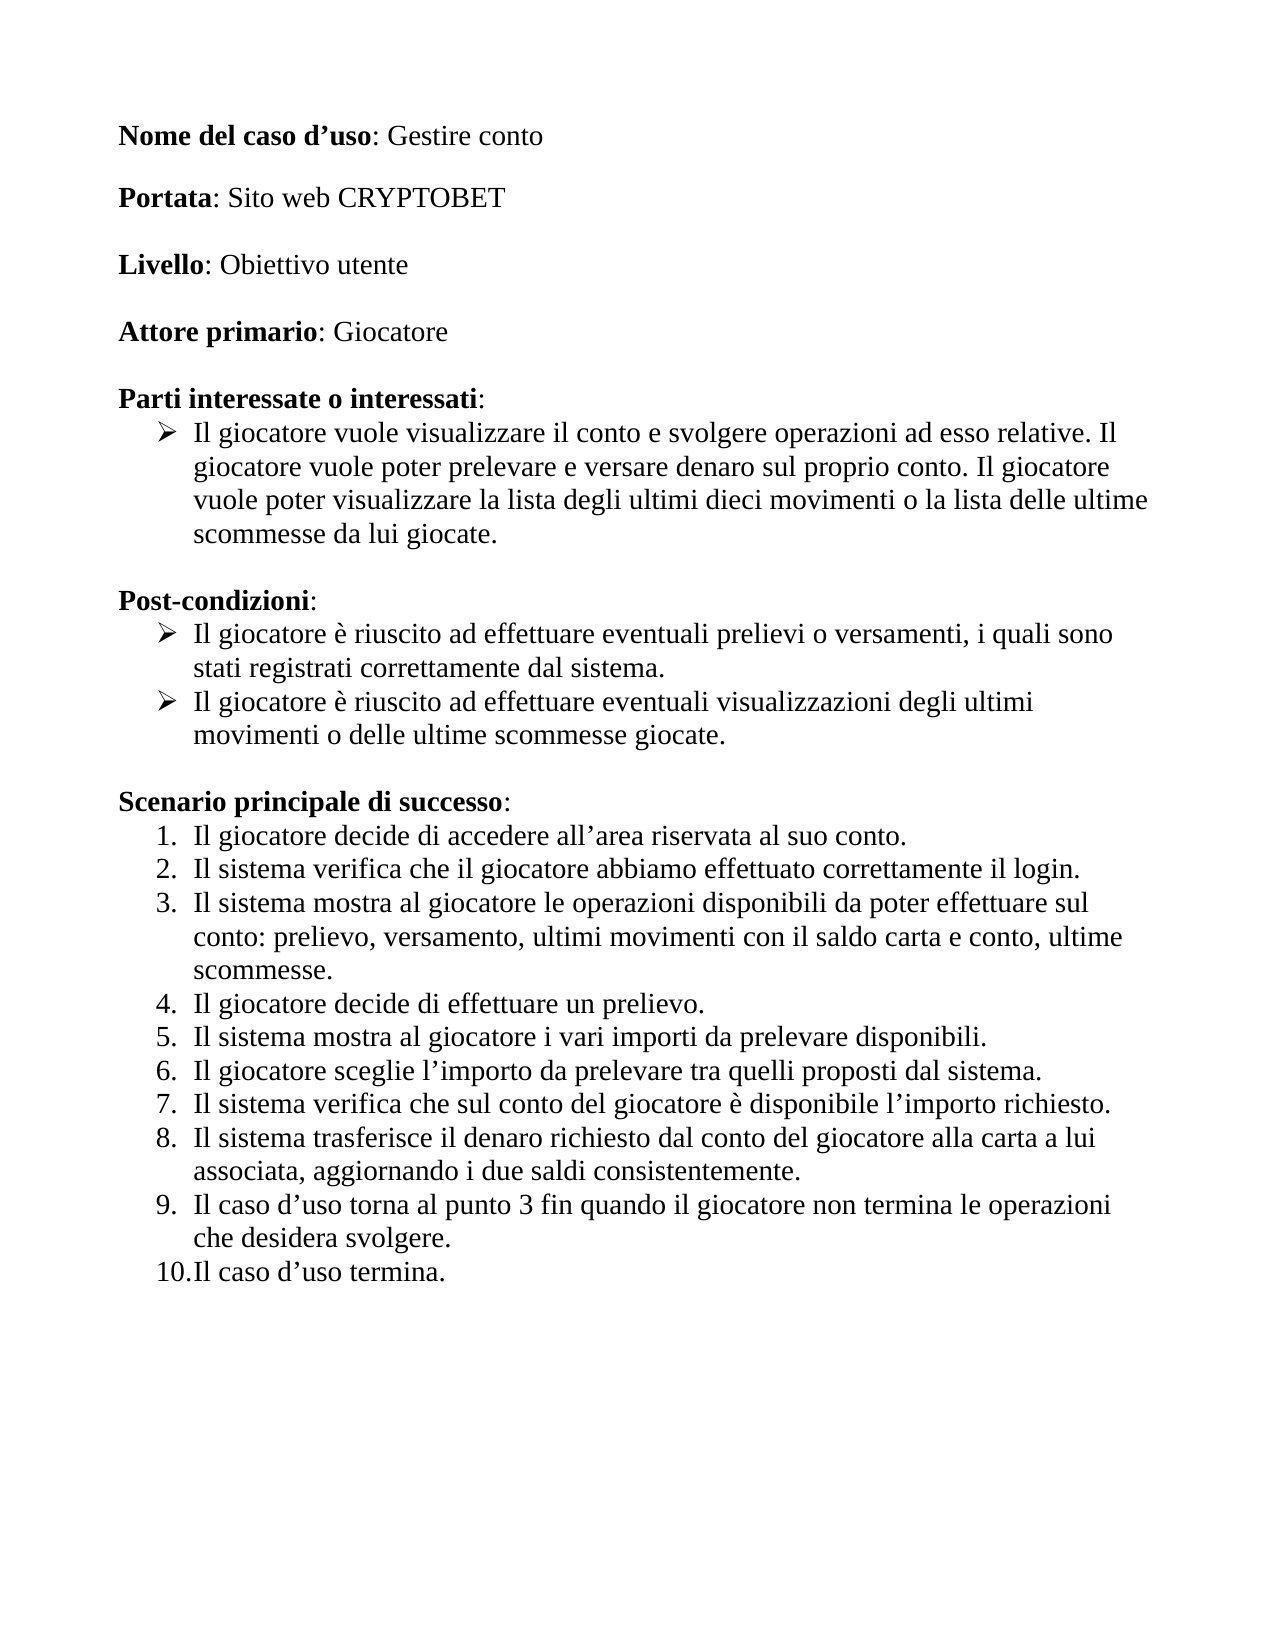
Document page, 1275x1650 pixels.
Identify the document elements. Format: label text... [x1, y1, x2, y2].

list Il caso d’uso termina. [156, 1254, 1157, 1288]
list Il giocatore è riuscito ad effettuare eventuali visualizzazioni degli ultimi movimenti o delle ultime scommesse giocate. [156, 684, 1157, 751]
list Il sistema trasferisce il denaro richiesto dal conto del giocatore alla carta a lui associata, aggiornando i due saldi consistentemente. [156, 1120, 1157, 1187]
text Scenario principale di successo: [118, 784, 1157, 818]
list Il giocatore vuole visualizzare il conto e svolgere operazioni ad esso relative. Il giocatore vuole poter prelevare e versare denaro sul proprio conto. Il giocatore vuole poter visualizzare la lista degli ultimi dieci movimenti o la lista delle ultime scommesse da lui giocate. [156, 415, 1157, 549]
list Il giocatore è riuscito ad effettuare eventuali prelievi o versamenti, i quali sono stati registrati correttamente dal sistema. [156, 617, 1157, 684]
text Livello: Obiettivo utente [118, 247, 1157, 281]
list Il sistema verifica che il giocatore abbiamo effettuato correttamente il login. [156, 852, 1157, 885]
list Il sistema mostra al giocatore i vari importi da prelevare disponibili. [156, 1019, 1157, 1053]
list Il sistema mostra al giocatore le operazioni disponibili da poter effettuare sul conto: prelievo, versamento, ultimi movimenti con il saldo carta e conto, ultime scommesse. [156, 885, 1157, 986]
list Il giocatore decide di effettuare un prelievo. [156, 986, 1157, 1019]
text Portata: Sito web CRYPTOBET [118, 180, 1157, 214]
list Il caso d’uso torna al punto 3 fin quando il giocatore non termina le operazioni che desidera svolgere. [156, 1187, 1157, 1254]
list Il giocatore sceglie l’importo da prelevare tra quelli proposti dal sistema. [156, 1053, 1157, 1086]
text Attore primario: Giocatore [118, 314, 1157, 348]
text Post-condizioni: [118, 583, 1157, 617]
text Parti interessate o interessati: [118, 382, 1157, 415]
text Nome del caso d’uso: Gestire conto [118, 118, 1157, 152]
list Il sistema verifica che sul conto del giocatore è disponibile l’importo richiesto. [156, 1086, 1157, 1120]
list Il giocatore decide di accedere all’area riservata al suo conto. [156, 818, 1157, 852]
